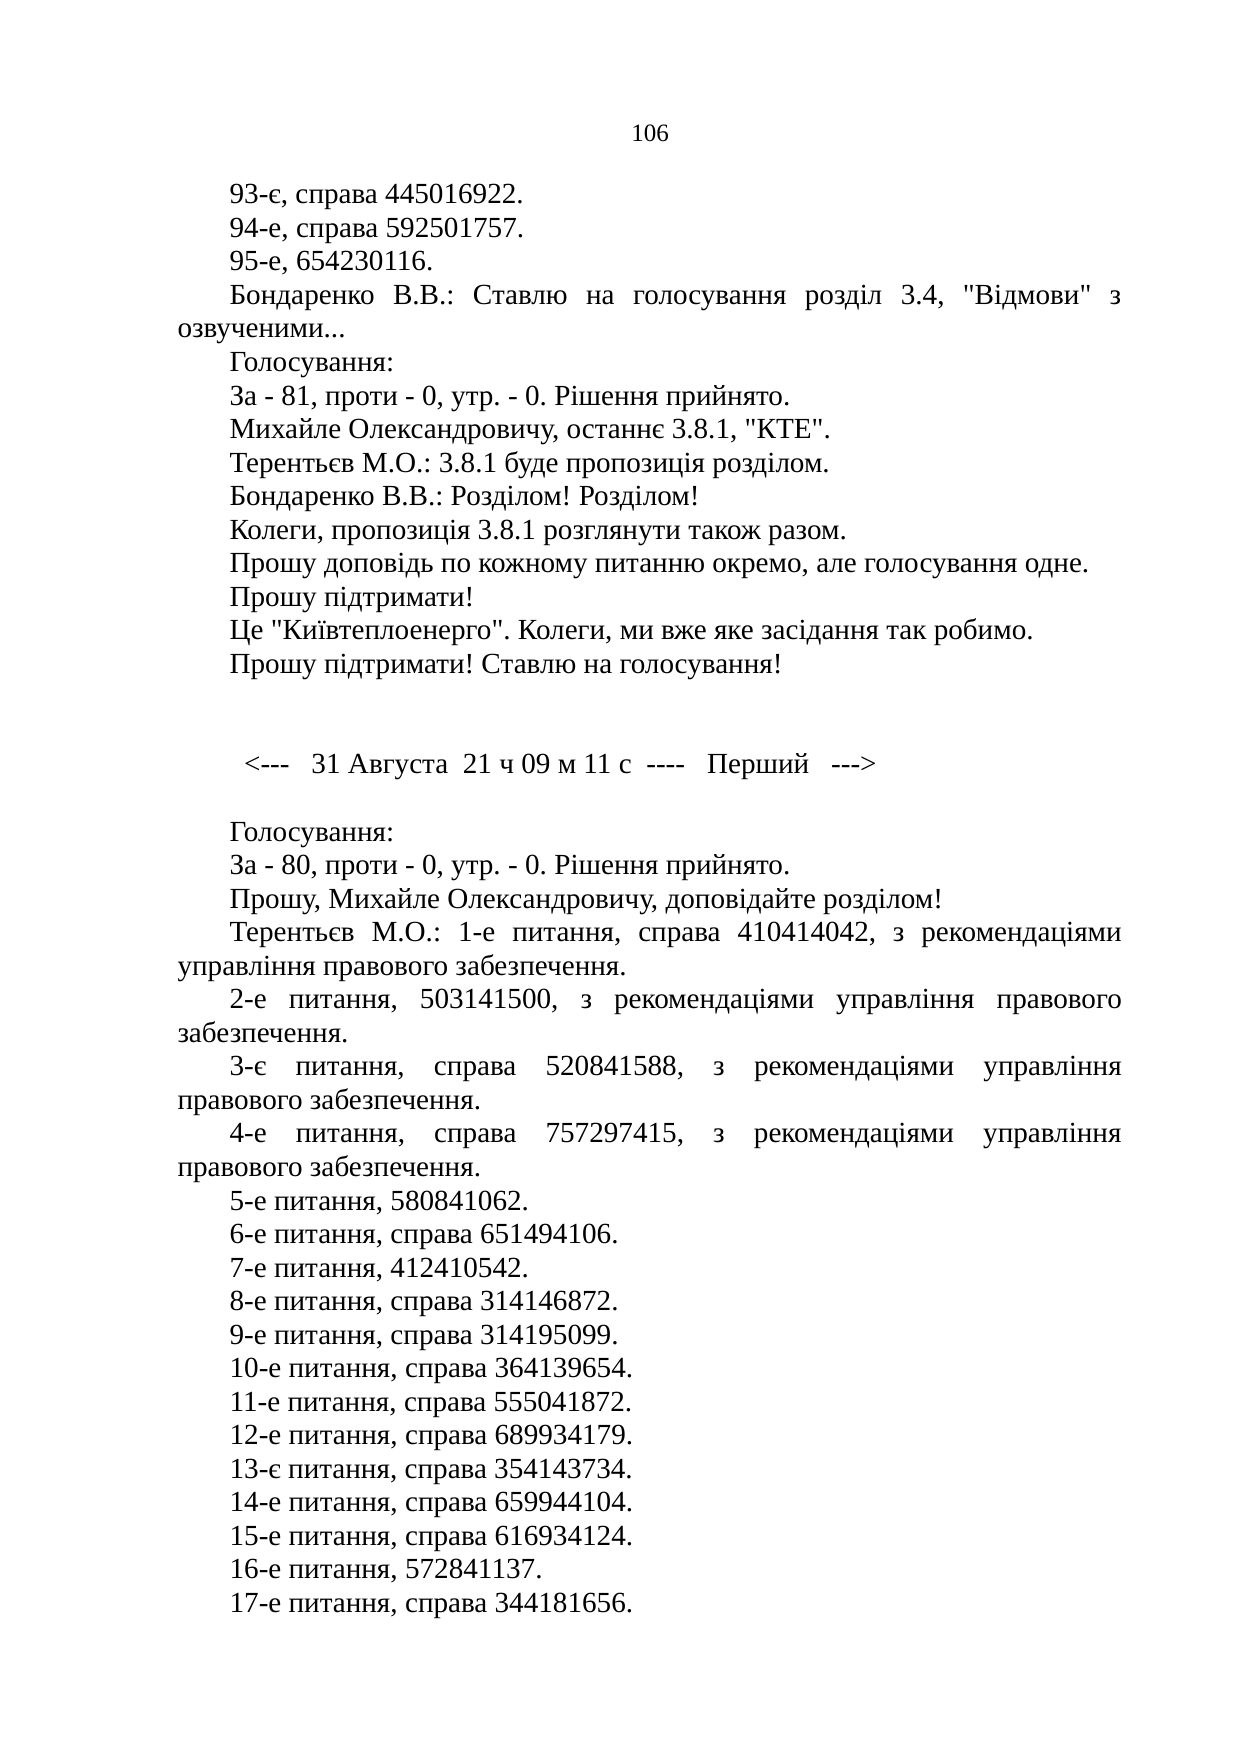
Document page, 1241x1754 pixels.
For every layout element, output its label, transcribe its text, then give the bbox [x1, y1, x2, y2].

text Колеги, пропозиція 3.8.1 розглянути також разом. [177, 512, 1122, 545]
text Бондаренко В.В.: Ставлю на голосування розділ 3.4, "Відмови" з озвученими... [177, 277, 1122, 344]
text 12-е питання, справа 689934179. [177, 1417, 1122, 1451]
text 2-е питання, 503141500, з рекомендаціями управління правового забезпечення. [177, 981, 1122, 1048]
text Михайле Олександровичу, останнє 3.8.1, "КТЕ". [177, 411, 1122, 445]
text Прошу доповідь по кожному питанню окремо, але голосування одне. [177, 545, 1122, 579]
text 11-е питання, справа 555041872. [177, 1384, 1122, 1417]
text 17-е питання, справа 344181656. [177, 1585, 1122, 1619]
text 16-е питання, 572841137. [177, 1552, 1122, 1585]
text 93-є, справа 445016922. [177, 176, 1122, 210]
text 94-е, справа 592501757. [177, 210, 1122, 243]
text За - 80, проти - 0, утр. - 0. Рішення прийнято. [177, 847, 1122, 881]
text Голосування: [177, 344, 1122, 378]
text 15-е питання, справа 616934124. [177, 1518, 1122, 1552]
text Голосування: [177, 814, 1122, 847]
text Прошу, Михайле Олександровичу, доповідайте розділом! [177, 881, 1122, 914]
text 8-е питання, справа 314146872. [177, 1283, 1122, 1317]
text Терентьєв М.О.: 1-е питання, справа 410414042, з рекомендаціями управління правового забезпечення. [177, 914, 1122, 981]
text 13-є питання, справа 354143734. [177, 1451, 1122, 1484]
text 7-е питання, 412410542. [177, 1250, 1122, 1283]
text 6-е питання, справа 651494106. [177, 1216, 1122, 1250]
text 14-е питання, справа 659944104. [177, 1484, 1122, 1518]
text <--- 31 Августа 21 ч 09 м 11 с ---- Перший ---> [177, 747, 1122, 780]
text 9-е питання, справа 314195099. [177, 1317, 1122, 1350]
text Прошу підтримати! [177, 579, 1122, 612]
text 95-е, 654230116. [177, 243, 1122, 277]
text Це "Київтеплоенерго". Колеги, ми вже яке засідання так робимо. [177, 612, 1122, 646]
text За - 81, проти - 0, утр. - 0. Рішення прийнято. [177, 378, 1122, 411]
text 4-е питання, справа 757297415, з рекомендаціями управління правового забезпечення. [177, 1116, 1122, 1183]
text Прошу підтримати! Ставлю на голосування! [177, 646, 1122, 679]
text 10-е питання, справа 364139654. [177, 1350, 1122, 1384]
text 5-е питання, 580841062. [177, 1183, 1122, 1216]
text Терентьєв М.О.: 3.8.1 буде пропозиція розділом. [177, 445, 1122, 478]
text 3-є питання, справа 520841588, з рекомендаціями управління правового забезпечення. [177, 1048, 1122, 1116]
text Бондаренко В.В.: Розділом! Розділом! [177, 478, 1122, 512]
